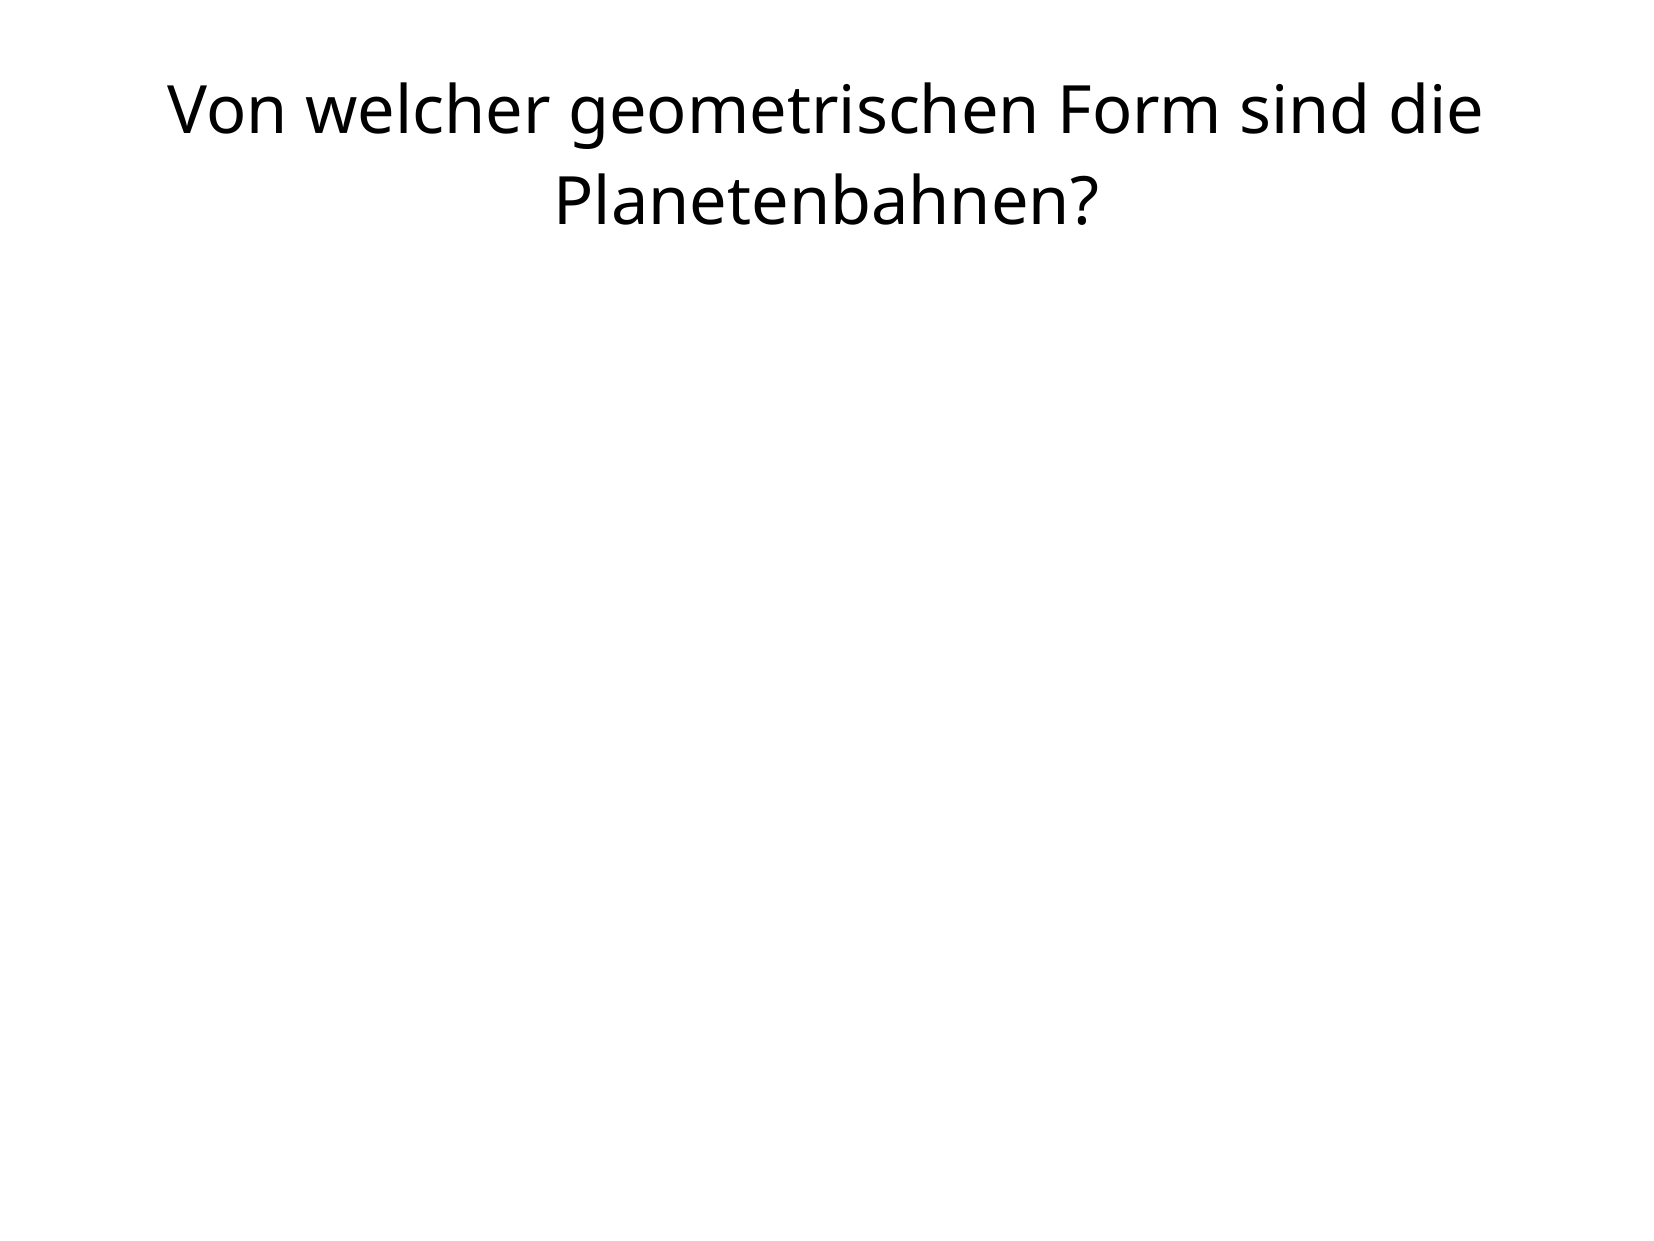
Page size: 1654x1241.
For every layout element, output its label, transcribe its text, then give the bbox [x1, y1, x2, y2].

title Von welcher geometrischen Form sind die Planetenbahnen? [82, 49, 1571, 257]
